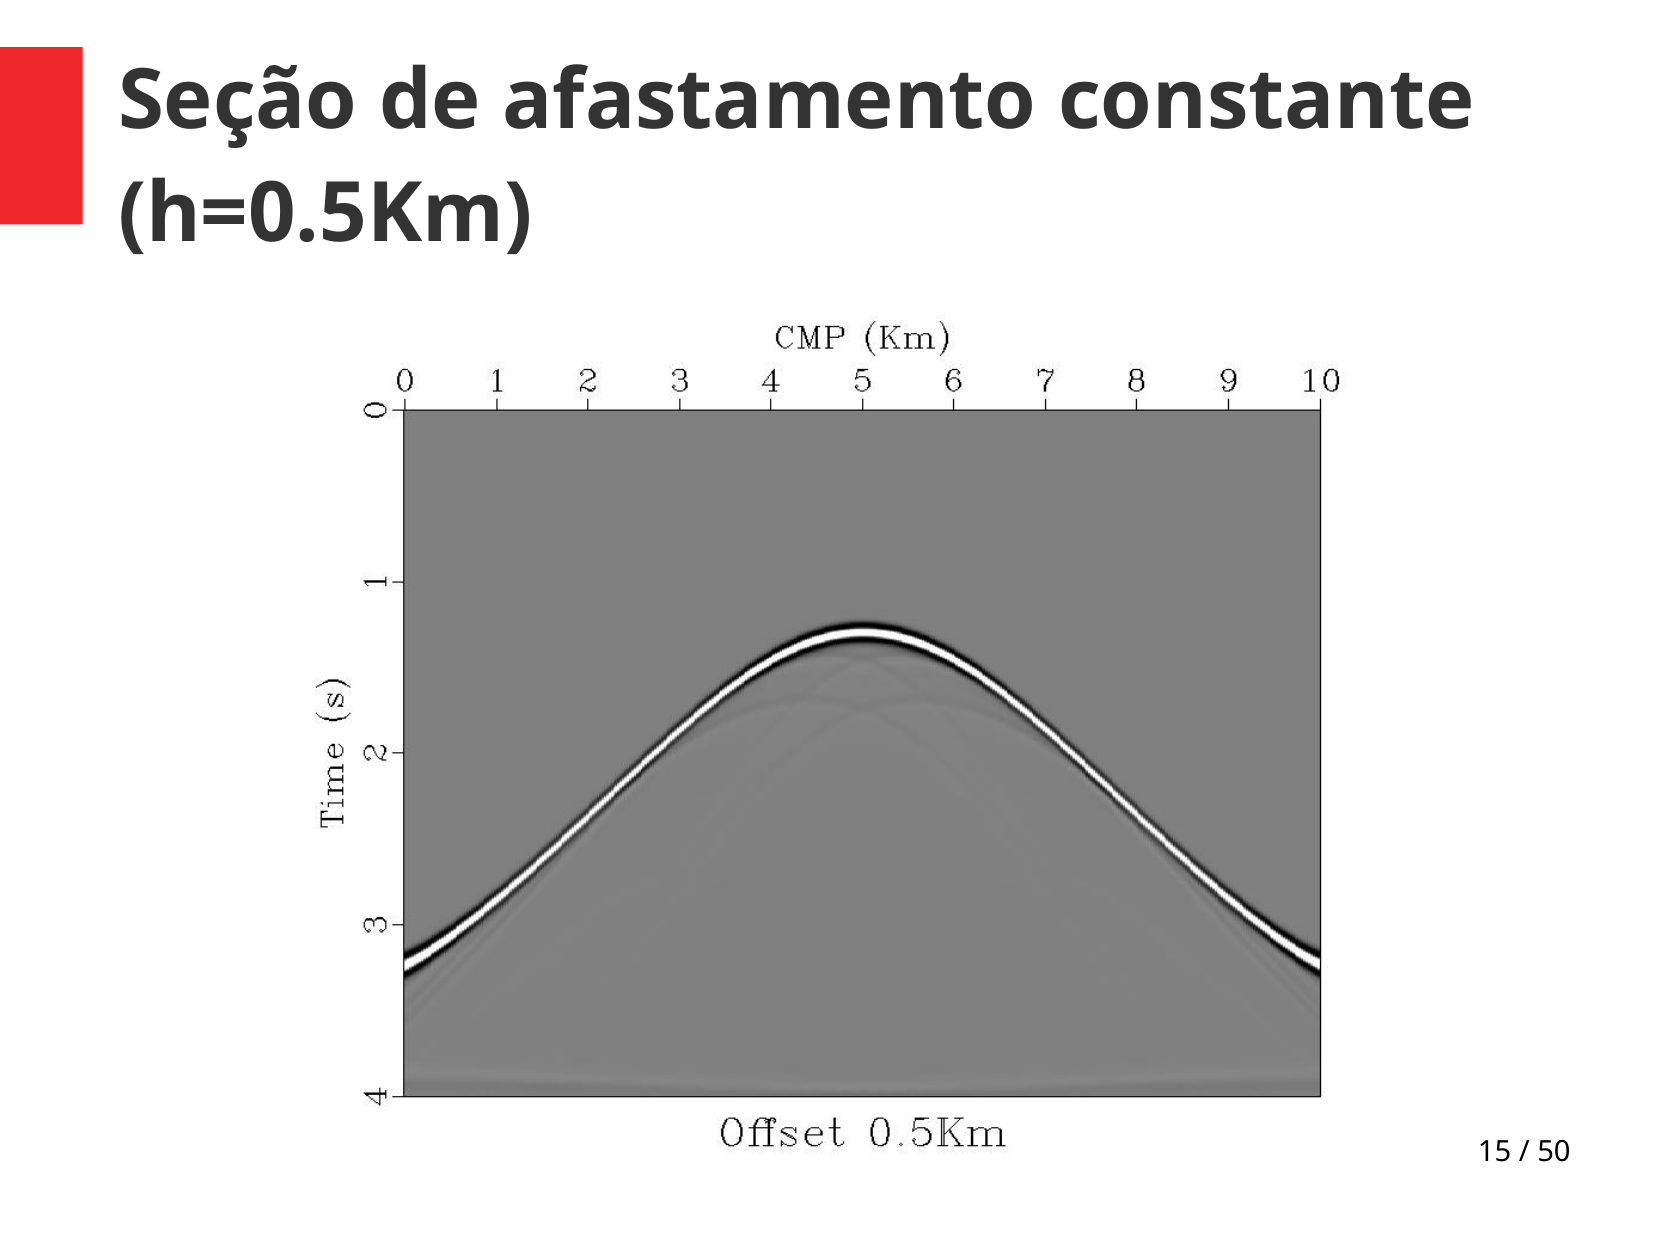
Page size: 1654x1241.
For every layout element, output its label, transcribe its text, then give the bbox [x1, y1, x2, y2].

title Seção de afastamento constante (h=0.5Km) [118, 49, 1571, 257]
picture [200, 295, 1424, 1212]
